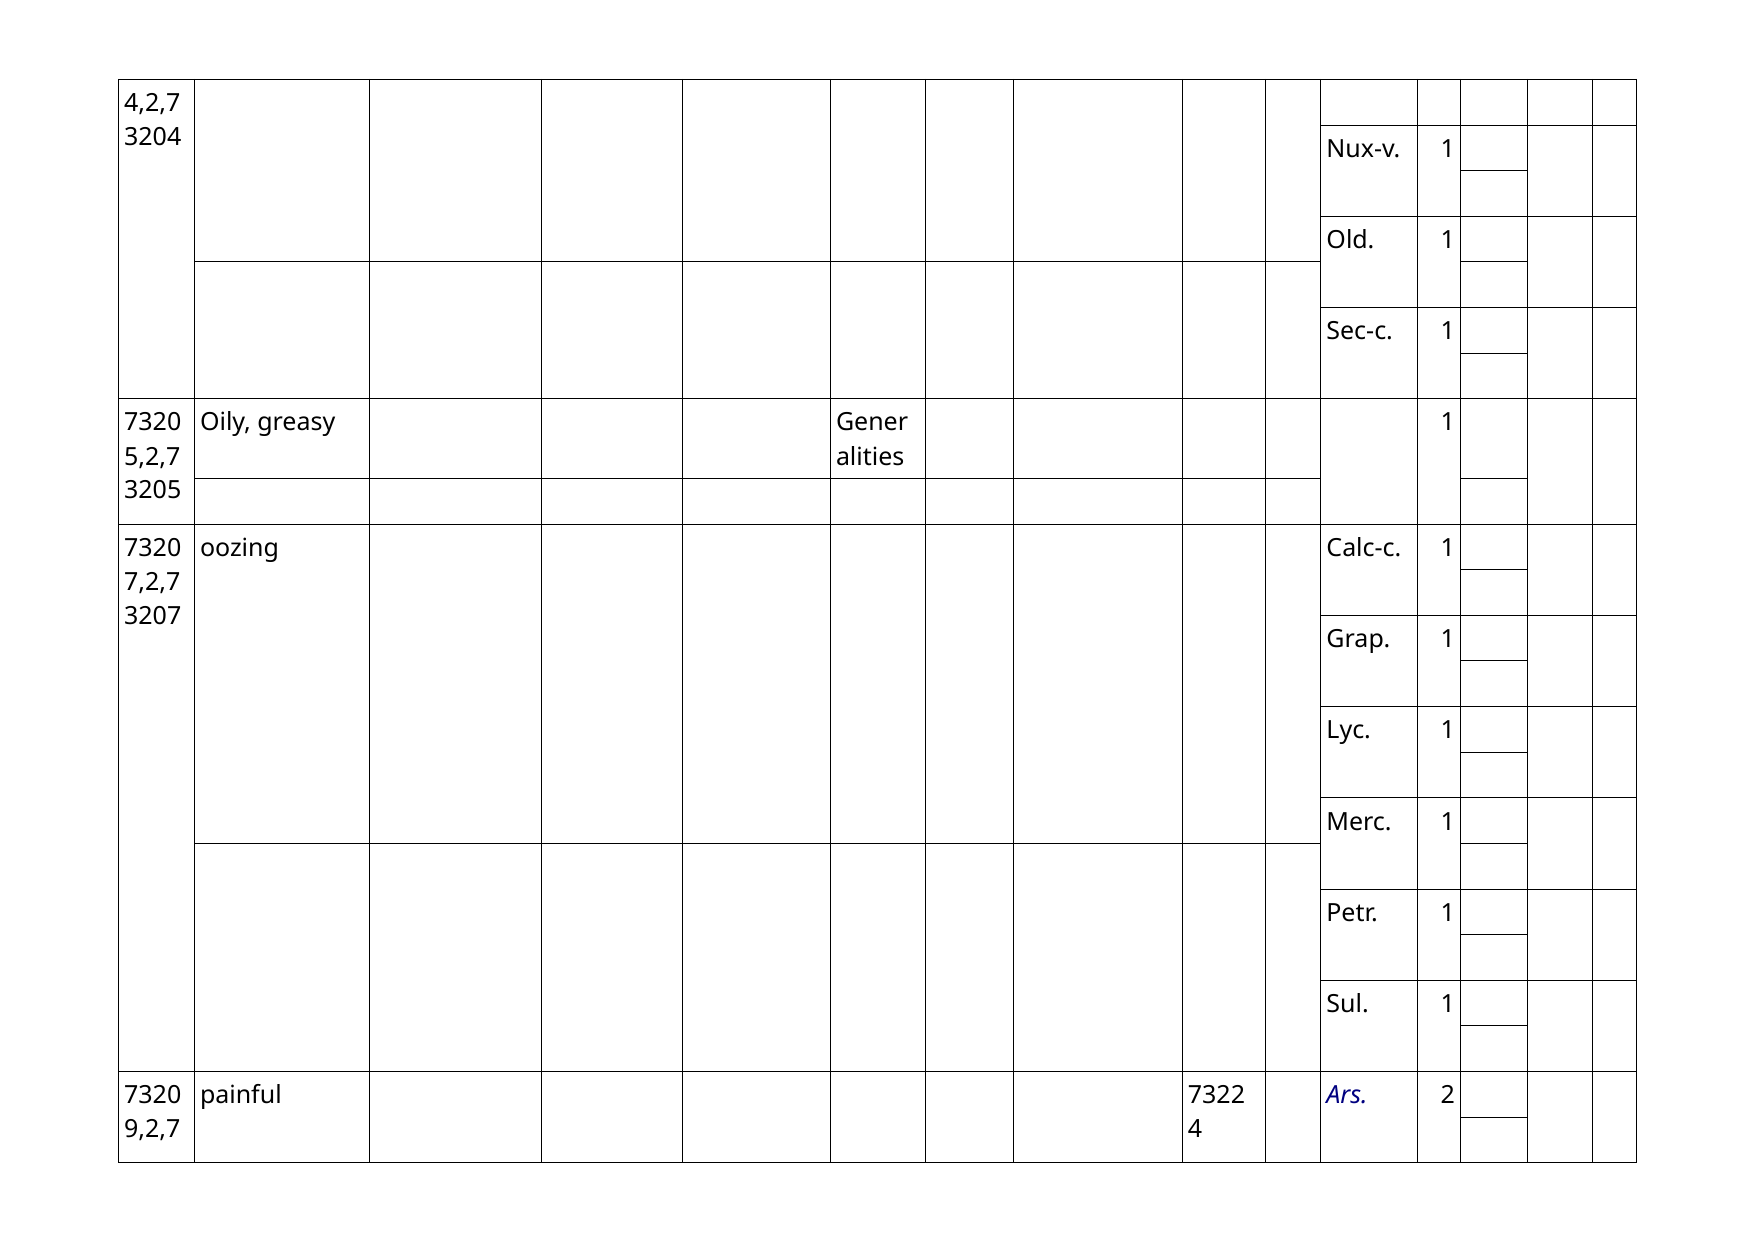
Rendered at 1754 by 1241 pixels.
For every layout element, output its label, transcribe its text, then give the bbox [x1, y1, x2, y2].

table_cell [370, 525, 541, 843]
table_cell [370, 479, 541, 523]
table_cell Grap. [1321, 616, 1417, 706]
table_cell [1528, 798, 1592, 888]
table_cell [831, 525, 925, 843]
table_cell [831, 80, 925, 261]
table_cell [370, 844, 541, 1071]
table_cell [542, 479, 682, 523]
table_cell [1593, 525, 1636, 615]
table_cell [1014, 399, 1182, 478]
table_cell [1528, 616, 1592, 706]
table_cell [1528, 80, 1592, 124]
table_cell 73209,2,7 [119, 1072, 194, 1162]
table_cell [1593, 798, 1636, 888]
table_cell [926, 80, 1013, 261]
table_cell [1528, 399, 1592, 523]
table_cell [831, 262, 925, 398]
table_cell [1461, 798, 1527, 843]
table_cell [1014, 262, 1182, 398]
table_cell 1 [1418, 217, 1460, 307]
table_cell [683, 80, 830, 261]
table_cell [1593, 126, 1636, 216]
table_cell 4,2,73204 [119, 80, 194, 398]
table_cell [1183, 399, 1265, 478]
table_cell [683, 399, 830, 478]
table_cell [1266, 262, 1320, 398]
table_cell [1014, 80, 1182, 261]
table_cell 1 [1418, 126, 1460, 216]
table_cell [1461, 354, 1527, 398]
table_cell [1593, 707, 1636, 797]
table_cell 1 [1418, 399, 1460, 523]
table_cell [542, 399, 682, 478]
table_cell [1014, 479, 1182, 523]
table_cell Petr. [1321, 890, 1417, 980]
table_cell Nux-v. [1321, 126, 1417, 216]
table_cell [1461, 616, 1527, 660]
table_cell [1266, 525, 1320, 843]
table_cell [370, 399, 541, 478]
table_cell [926, 844, 1013, 1071]
table_cell [1266, 1072, 1320, 1162]
table_cell Old. [1321, 217, 1417, 307]
table_cell Merc. [1321, 798, 1417, 888]
table_cell [1593, 981, 1636, 1071]
table_cell [926, 1072, 1013, 1162]
table_cell [683, 479, 830, 523]
table_cell [1593, 217, 1636, 307]
table_cell Generalities [831, 399, 925, 478]
table_cell [542, 80, 682, 261]
table_cell oozing [195, 525, 369, 843]
table_cell [926, 262, 1013, 398]
table_cell [1593, 1072, 1636, 1162]
table_cell [926, 525, 1013, 843]
table_cell [926, 479, 1013, 523]
table_cell Lyc. [1321, 707, 1417, 797]
table_cell [1461, 1118, 1527, 1162]
table_cell [1461, 1072, 1527, 1117]
table_cell [1014, 525, 1182, 843]
table_cell [195, 262, 369, 398]
table_cell [926, 399, 1013, 478]
table_cell [1183, 525, 1265, 843]
table_cell 1 [1418, 981, 1460, 1071]
table_cell [1593, 308, 1636, 398]
table_cell [542, 1072, 682, 1162]
table_cell [195, 844, 369, 1071]
table_cell [1528, 217, 1592, 307]
table_cell 1 [1418, 707, 1460, 797]
table_cell [1528, 981, 1592, 1071]
table_cell Sec-c. [1321, 308, 1417, 398]
table_cell [1321, 399, 1417, 523]
table_cell 1 [1418, 308, 1460, 398]
table_cell Oily, greasy [195, 399, 369, 478]
table_cell [195, 479, 369, 523]
table_cell [1528, 1072, 1592, 1162]
table_cell [1528, 308, 1592, 398]
table_cell [831, 479, 925, 523]
table_cell [1461, 126, 1527, 170]
table_cell [1266, 844, 1320, 1071]
table_cell [1461, 981, 1527, 1025]
table_cell [831, 1072, 925, 1162]
table_cell [1461, 217, 1527, 261]
table_cell 73207,2,73207 [119, 525, 194, 1071]
table_cell [1593, 616, 1636, 706]
table_cell [1593, 80, 1636, 124]
table_cell [1593, 890, 1636, 980]
table_cell [1461, 707, 1527, 752]
table_cell [1266, 399, 1320, 478]
table_cell [370, 80, 541, 261]
table_cell [370, 262, 541, 398]
table_cell [683, 844, 830, 1071]
table_cell [1461, 262, 1527, 307]
table_cell 73224 [1183, 1072, 1265, 1162]
table_cell [1461, 844, 1527, 888]
table_cell 2 [1418, 1072, 1460, 1162]
table_cell [1183, 262, 1265, 398]
table_cell [1461, 171, 1527, 216]
table_cell [1461, 935, 1527, 980]
table_cell [1461, 661, 1527, 706]
table_cell [1266, 80, 1320, 261]
table_cell [1461, 890, 1527, 934]
table_cell [1528, 890, 1592, 980]
table_cell [1321, 80, 1417, 124]
table_cell [195, 80, 369, 261]
table_cell [542, 262, 682, 398]
table_cell [1183, 844, 1265, 1071]
table_cell 1 [1418, 890, 1460, 980]
table_cell [1461, 479, 1527, 523]
table_cell 1 [1418, 616, 1460, 706]
table_cell 73205,2,73205 [119, 399, 194, 523]
table_cell [542, 525, 682, 843]
table_cell [683, 525, 830, 843]
table_cell [1528, 707, 1592, 797]
table_cell Ars. [1321, 1072, 1417, 1162]
table_cell [1461, 1026, 1527, 1071]
table_cell [683, 262, 830, 398]
table_cell [370, 1072, 541, 1162]
table_cell Sul. [1321, 981, 1417, 1071]
table_cell [1528, 126, 1592, 216]
table_cell [1461, 308, 1527, 353]
table_cell [1014, 844, 1182, 1071]
table_cell [1418, 80, 1460, 124]
table_cell [542, 844, 682, 1071]
table_cell [1461, 80, 1527, 124]
table_cell [1528, 525, 1592, 615]
table_cell [1461, 525, 1527, 569]
table_cell [1461, 570, 1527, 615]
table_cell [831, 844, 925, 1071]
table_cell 1 [1418, 525, 1460, 615]
table_cell [1593, 399, 1636, 523]
table_cell [683, 1072, 830, 1162]
table_cell [1014, 1072, 1182, 1162]
table_cell [1183, 479, 1265, 523]
table_cell Calc-c. [1321, 525, 1417, 615]
table_cell [1461, 399, 1527, 478]
table_cell painful [195, 1072, 369, 1162]
table_cell [1266, 479, 1320, 523]
table_cell [1183, 80, 1265, 261]
table_cell [1461, 753, 1527, 797]
table_cell 1 [1418, 798, 1460, 888]
